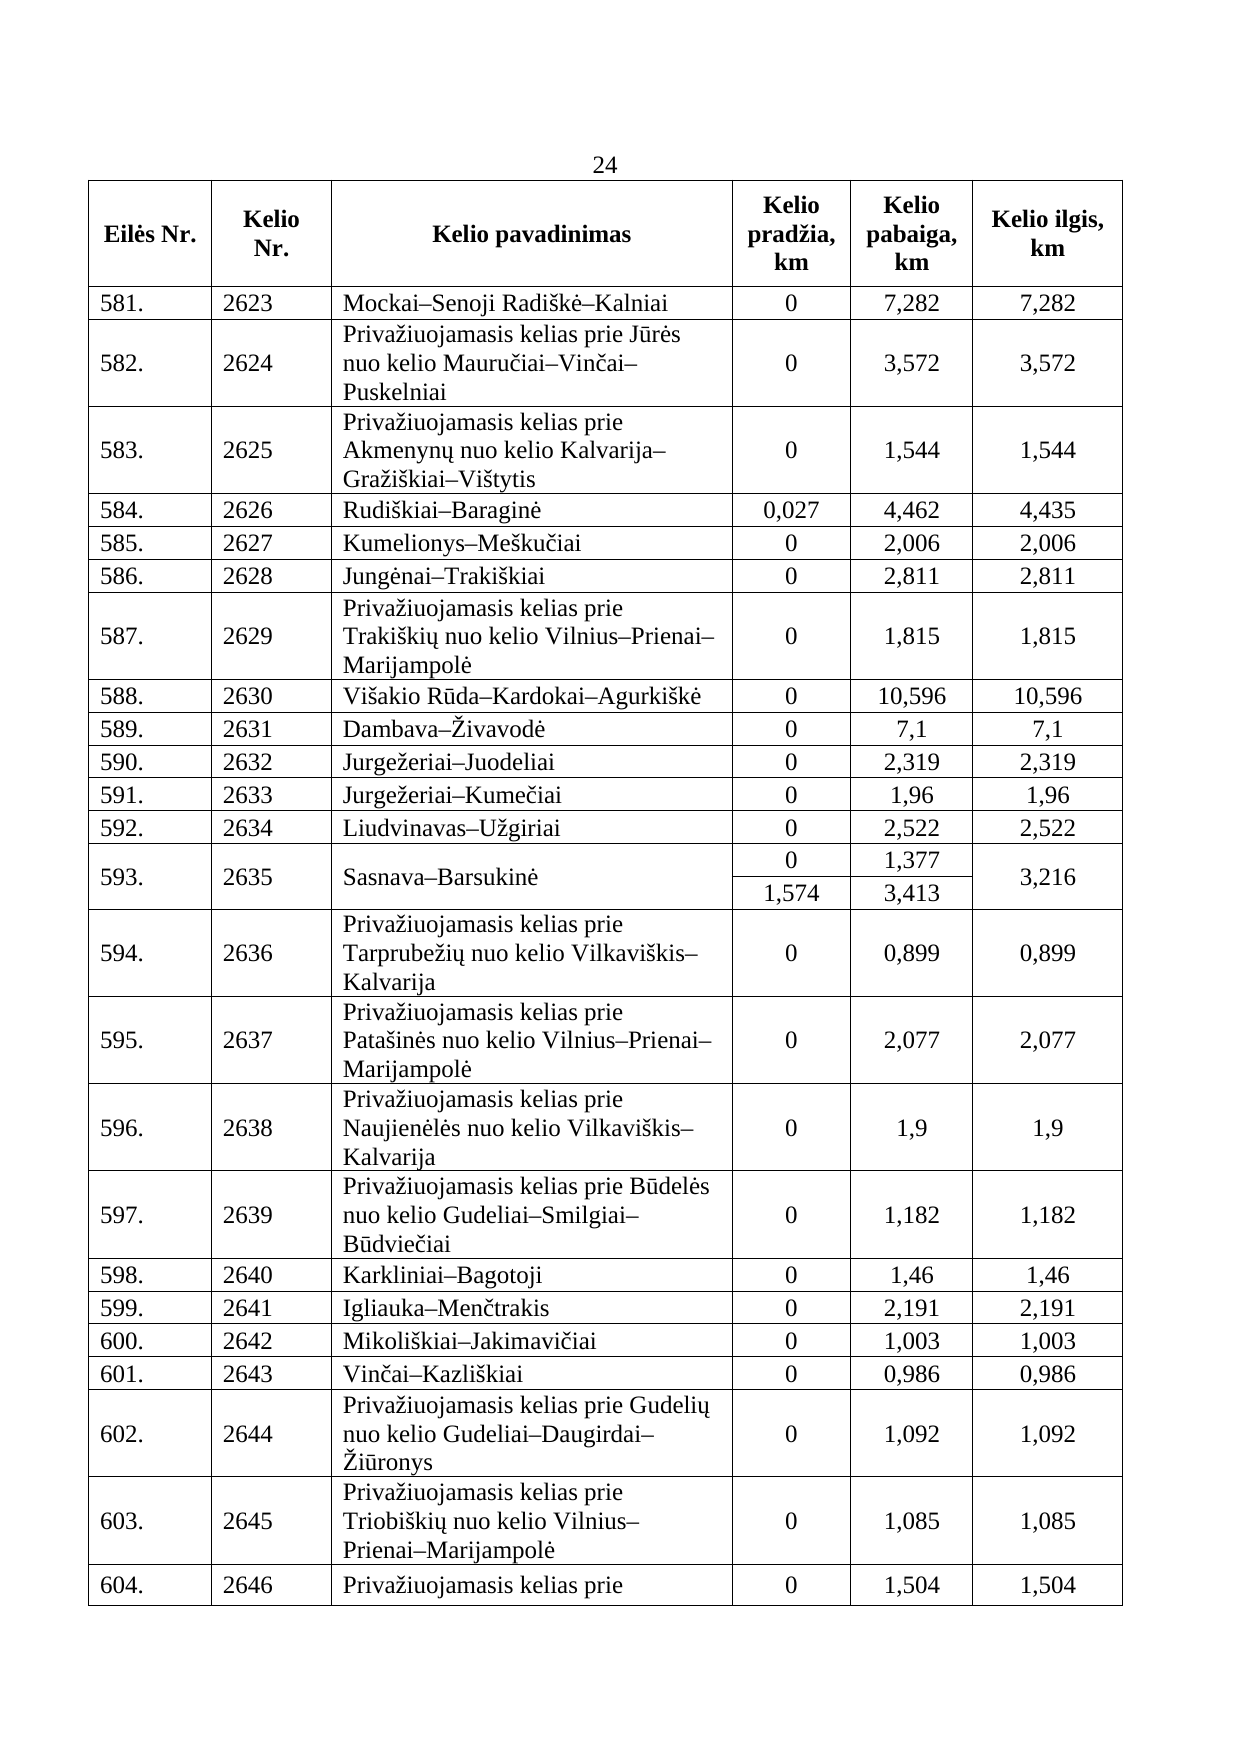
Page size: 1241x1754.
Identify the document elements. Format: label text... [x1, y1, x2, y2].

table_cell 2625 [212, 407, 331, 493]
table_cell 1,574 [733, 877, 850, 908]
table_cell Mockai–Senoji Radiškė–Kalniai [332, 287, 732, 318]
table_cell Privažiuojamasis kelias prie [332, 1565, 732, 1605]
table_cell 0 [733, 1259, 850, 1291]
table_cell 1,96 [973, 778, 1122, 810]
table_cell 2637 [212, 997, 331, 1083]
table_cell 586. [89, 560, 211, 592]
table_cell 599. [89, 1292, 211, 1323]
table_cell 2624 [212, 320, 331, 406]
table_cell Privažiuojamasis kelias prie Gudelių nuo kelio Gudeliai–Daugirdai–Žiūronys [332, 1390, 732, 1476]
table_cell 2638 [212, 1084, 331, 1170]
table_cell 595. [89, 997, 211, 1083]
table_cell 0 [733, 1084, 850, 1170]
table_cell 0,899 [851, 910, 972, 996]
table_cell 2,077 [973, 997, 1122, 1083]
table_cell 2639 [212, 1171, 331, 1258]
table_cell 585. [89, 527, 211, 559]
table_cell 2,522 [973, 811, 1122, 843]
table_cell 1,182 [851, 1171, 972, 1258]
table_cell Privažiuojamasis kelias prie Naujienėlės nuo kelio Vilkaviškis–Kalvarija [332, 1084, 732, 1170]
table_cell 0 [733, 1292, 850, 1323]
table_cell 600. [89, 1324, 211, 1356]
table_cell 0 [733, 407, 850, 493]
table_cell 0 [733, 811, 850, 843]
table_cell 604. [89, 1565, 211, 1605]
table_cell 0 [733, 778, 850, 810]
table_cell 0 [733, 746, 850, 777]
table_cell Jurgežeriai–Kumečiai [332, 778, 732, 810]
table_cell Igliauka–Menčtrakis [332, 1292, 732, 1323]
table_cell Mikoliškiai–Jakimavičiai [332, 1324, 732, 1356]
table_cell 0,899 [973, 910, 1122, 996]
table_cell 2,319 [851, 746, 972, 777]
table_cell 2,006 [973, 527, 1122, 559]
table_cell 2,522 [851, 811, 972, 843]
table_cell 1,092 [973, 1390, 1122, 1476]
table_cell 2,077 [851, 997, 972, 1083]
table_cell 582. [89, 320, 211, 406]
table_cell Sasnava–Barsukinė [332, 844, 732, 908]
table_cell 1,085 [851, 1477, 972, 1563]
table_cell 2630 [212, 680, 331, 712]
table_cell 592. [89, 811, 211, 843]
table_cell 1,815 [851, 593, 972, 679]
table_cell Višakio Rūda–Kardokai–Agurkiškė [332, 680, 732, 712]
table_cell 590. [89, 746, 211, 777]
table_cell 2626 [212, 494, 331, 526]
table_cell 1,182 [973, 1171, 1122, 1258]
table_cell 3,413 [851, 877, 972, 908]
table_cell 589. [89, 713, 211, 744]
table_cell 2634 [212, 811, 331, 843]
table_cell 3,572 [973, 320, 1122, 406]
table_cell 1,003 [851, 1324, 972, 1356]
table_cell 3,216 [973, 844, 1122, 908]
table_header Kelio pavadinimas [332, 181, 732, 286]
table_cell 2635 [212, 844, 331, 908]
table_cell 2642 [212, 1324, 331, 1356]
table_cell 583. [89, 407, 211, 493]
table_cell 2623 [212, 287, 331, 318]
table_cell 2,811 [851, 560, 972, 592]
table_cell 1,96 [851, 778, 972, 810]
table_cell 1,377 [851, 844, 972, 876]
table_cell 0 [733, 1390, 850, 1476]
table_cell 0,986 [851, 1357, 972, 1389]
table_cell Jurgežeriai–Juodeliai [332, 746, 732, 777]
table_header Kelio ilgis, km [973, 181, 1122, 286]
table_cell 0 [733, 593, 850, 679]
table_cell 597. [89, 1171, 211, 1258]
table_cell 4,462 [851, 494, 972, 526]
table_cell 0 [733, 910, 850, 996]
table_cell 10,596 [973, 680, 1122, 712]
table_cell 2,191 [973, 1292, 1122, 1323]
table_cell 2632 [212, 746, 331, 777]
table_cell 2633 [212, 778, 331, 810]
table_header Kelio Nr. [212, 181, 331, 286]
table_cell Dambava–Živavodė [332, 713, 732, 744]
table_cell Privažiuojamasis kelias prie Akmenynų nuo kelio Kalvarija–Gražiškiai–Vištytis [332, 407, 732, 493]
table_cell 2641 [212, 1292, 331, 1323]
table_header Kelio pradžia, km [733, 181, 850, 286]
table_cell Privažiuojamasis kelias prie Patašinės nuo kelio Vilnius–Prienai–Marijampolė [332, 997, 732, 1083]
table_cell 601. [89, 1357, 211, 1389]
table_cell 1,815 [973, 593, 1122, 679]
table_cell 0 [733, 1565, 850, 1605]
table_cell 1,46 [973, 1259, 1122, 1291]
table_cell 2,319 [973, 746, 1122, 777]
table_cell 584. [89, 494, 211, 526]
table_cell Privažiuojamasis kelias prie Tarprubežių nuo kelio Vilkaviškis–Kalvarija [332, 910, 732, 996]
table_cell 0 [733, 713, 850, 744]
table_cell 2646 [212, 1565, 331, 1605]
table_cell 0 [733, 560, 850, 592]
table_cell 598. [89, 1259, 211, 1291]
table_cell 587. [89, 593, 211, 679]
table_cell 2627 [212, 527, 331, 559]
table_cell Privažiuojamasis kelias prie Būdelės nuo kelio Gudeliai–Smilgiai–Būdviečiai [332, 1171, 732, 1258]
table_cell 3,572 [851, 320, 972, 406]
table_cell 7,1 [851, 713, 972, 744]
table_cell 603. [89, 1477, 211, 1563]
table_cell 594. [89, 910, 211, 996]
table_cell 588. [89, 680, 211, 712]
table_cell 1,504 [973, 1565, 1122, 1605]
table_cell 0 [733, 527, 850, 559]
table_cell 0 [733, 287, 850, 318]
table_cell 1,085 [973, 1477, 1122, 1563]
table_cell 2629 [212, 593, 331, 679]
table_cell 593. [89, 844, 211, 908]
table_cell 591. [89, 778, 211, 810]
table_cell 2644 [212, 1390, 331, 1476]
table_cell 2643 [212, 1357, 331, 1389]
table_cell Privažiuojamasis kelias prie Trakiškių nuo kelio Vilnius–Prienai–Marijampolė [332, 593, 732, 679]
table_cell 2628 [212, 560, 331, 592]
table_cell 0 [733, 1477, 850, 1563]
table_cell 0 [733, 1324, 850, 1356]
table_cell 602. [89, 1390, 211, 1476]
table_cell Karkliniai–Bagotoji [332, 1259, 732, 1291]
table_cell 0 [733, 997, 850, 1083]
table_cell 1,504 [851, 1565, 972, 1605]
table_cell 1,544 [851, 407, 972, 493]
table_cell 0 [733, 320, 850, 406]
table_cell 0 [733, 680, 850, 712]
table_cell Jungėnai–Trakiškiai [332, 560, 732, 592]
table_cell 0,027 [733, 494, 850, 526]
table_cell 0,986 [973, 1357, 1122, 1389]
table_cell Liudvinavas–Užgiriai [332, 811, 732, 843]
table_cell 581. [89, 287, 211, 318]
table_cell 1,092 [851, 1390, 972, 1476]
table_cell 7,282 [973, 287, 1122, 318]
table_cell 2640 [212, 1259, 331, 1291]
table_cell 0 [733, 1357, 850, 1389]
table_cell 2,006 [851, 527, 972, 559]
table_cell Vinčai–Kazliškiai [332, 1357, 732, 1389]
table_cell 2631 [212, 713, 331, 744]
table_cell Kumelionys–Meškučiai [332, 527, 732, 559]
table_cell Rudiškiai–Baraginė [332, 494, 732, 526]
table_cell 1,46 [851, 1259, 972, 1291]
table_cell 0 [733, 1171, 850, 1258]
table_cell 2,191 [851, 1292, 972, 1323]
table_cell 4,435 [973, 494, 1122, 526]
table_cell Privažiuojamasis kelias prie Jūrės nuo kelio Mauručiai–Vinčai–Puskelniai [332, 320, 732, 406]
table_cell 596. [89, 1084, 211, 1170]
table_cell 2636 [212, 910, 331, 996]
table_cell 2,811 [973, 560, 1122, 592]
table_cell 1,9 [973, 1084, 1122, 1170]
table_header Kelio pabaiga, km [851, 181, 972, 286]
table_cell 10,596 [851, 680, 972, 712]
table_cell 0 [733, 844, 850, 876]
table_cell 7,1 [973, 713, 1122, 744]
table_cell 1,544 [973, 407, 1122, 493]
table_cell Privažiuojamasis kelias prie Triobiškių nuo kelio Vilnius–Prienai–Marijampolė [332, 1477, 732, 1563]
table_cell 1,003 [973, 1324, 1122, 1356]
table_header Eilės Nr. [89, 181, 211, 286]
table_cell 1,9 [851, 1084, 972, 1170]
table_cell 7,282 [851, 287, 972, 318]
table_cell 2645 [212, 1477, 331, 1563]
